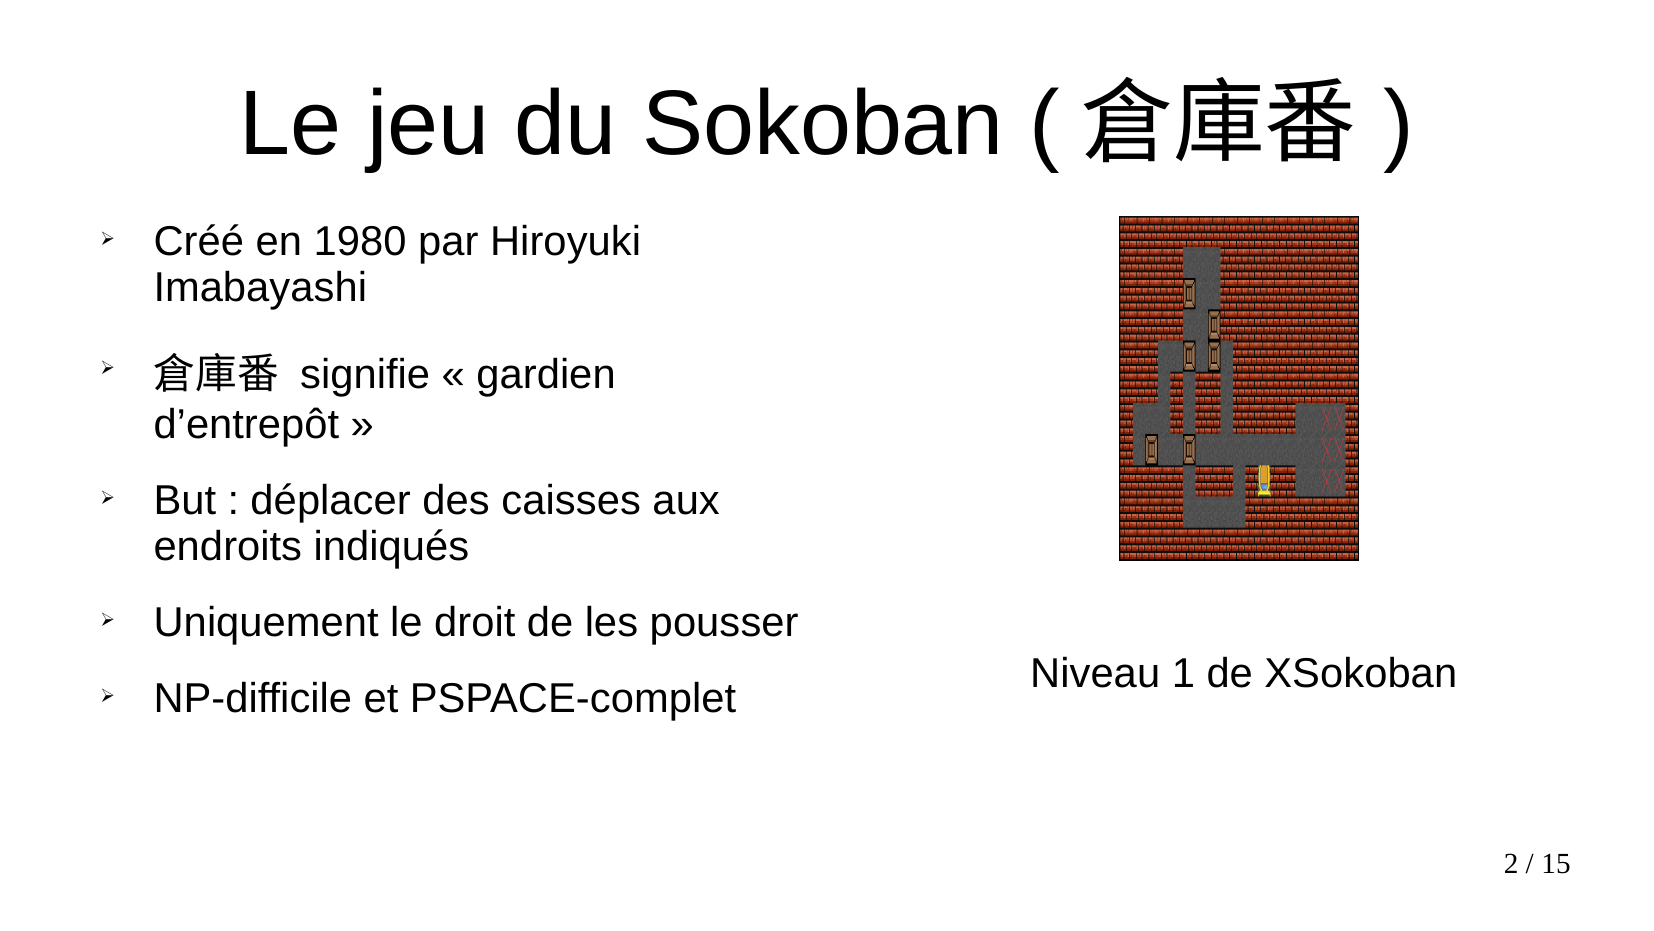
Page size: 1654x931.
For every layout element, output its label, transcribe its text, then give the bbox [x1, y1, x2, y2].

title Le jeu du Sokoban (倉庫番) [82, 37, 1571, 193]
list Niveau 1 de XSokoban [845, 649, 1572, 757]
picture [1119, 216, 1359, 562]
list Créé en 1980 par Hiroyuki Imabayashi 倉庫番 signifie « gardien d’entrepôt » But : déplacer des caisses aux endroits indiqués Uniquement le droit de les pousser NP-difficile et PSPACE-complet [82, 217, 809, 916]
